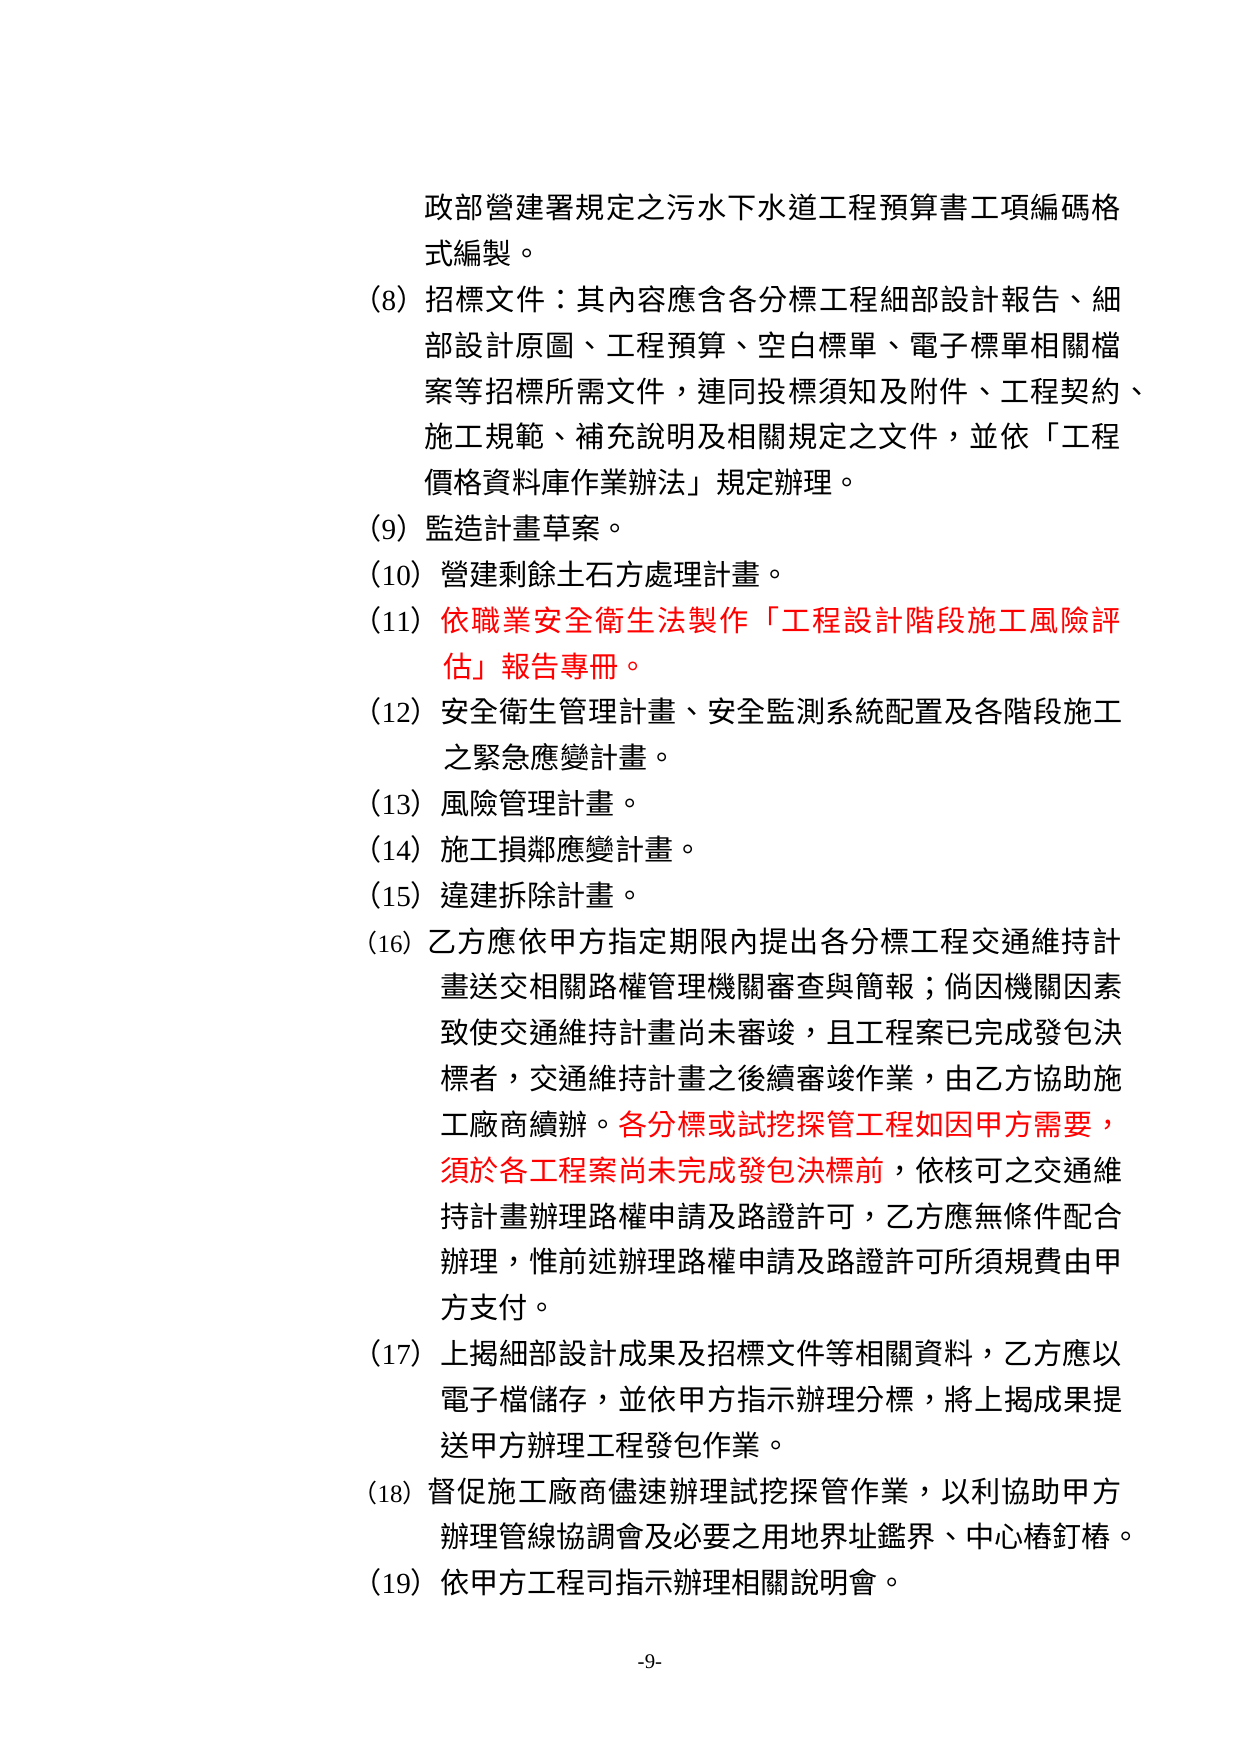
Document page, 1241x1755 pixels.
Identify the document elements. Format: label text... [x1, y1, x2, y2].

list 依甲方工程司指示辦理相關說明會。 [352, 1557, 1122, 1603]
list 施工損鄰應變計畫。 [352, 824, 1122, 869]
list 督促施工廠商儘速辦理試挖探管作業，以利協助甲方辦理管線協調會及必要之用地界址鑑界、中心樁釘樁。 [352, 1465, 1122, 1557]
list 上揭細部設計成果及招標文件等相關資料，乙方應以電子檔儲存，並依甲方指示辦理分標，將上揭成果提送甲方辦理工程發包作業。 [352, 1328, 1122, 1465]
list 招標文件：其內容應含各分標工程細部設計報告、細部設計原圖、工程預算、空白標單、電子標單相關檔案等招標所需文件，連同投標須知及附件、工程契約、施工規範、補充說明及相關規定之文件，並依「工程價格資料庫作業辦法」規定辦理。 [352, 274, 1122, 503]
list 政部營建署規定之污水下水道工程預算書工項編碼格式編製。 [352, 182, 1122, 274]
list 監造計畫草案。 [352, 503, 1122, 549]
list 依職業安全衛生法製作「工程設計階段施工風險評估」報告專冊。 [352, 594, 1122, 686]
list 乙方應依甲方指定期限內提出各分標工程交通維持計畫送交相關路權管理機關審查與簡報；倘因機關因素致使交通維持計畫尚未審竣，且工程案已完成發包決標者，交通維持計畫之後續審竣作業，由乙方協助施工廠商續辦。各分標或試挖探管工程如因甲方需要，須於各工程案尚未完成發包決標前，依核可之交通維持計畫辦理路權申請及路證許可，乙方應無條件配合辦理，惟前述辦理路權申請及路證許可所須規費由甲方支付。 [352, 915, 1122, 1328]
list 風險管理計畫。 [352, 778, 1122, 824]
list 營建剩餘土石方處理計畫。 [352, 549, 1122, 594]
list 違建拆除計畫。 [352, 869, 1122, 915]
list 安全衛生管理計畫、安全監測系統配置及各階段施工之緊急應變計畫。 [352, 686, 1122, 778]
